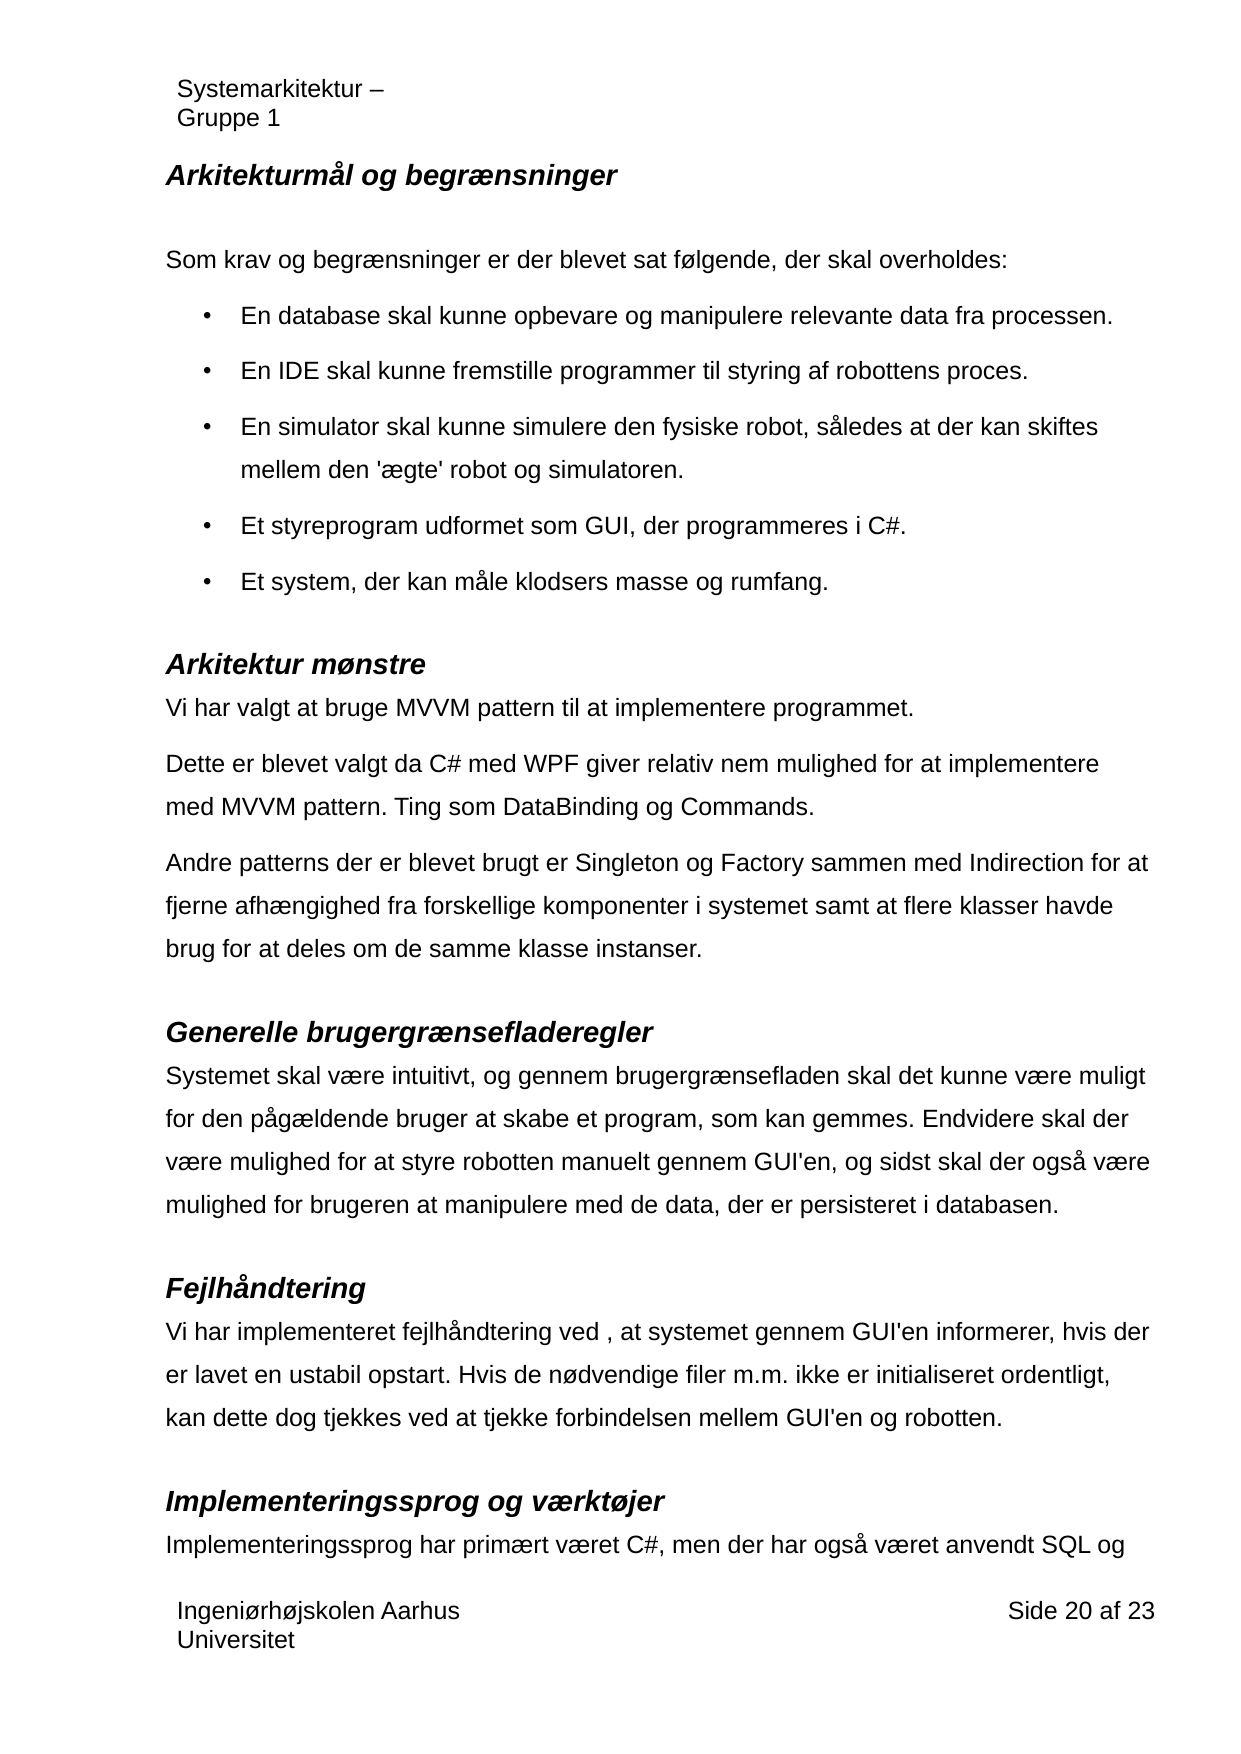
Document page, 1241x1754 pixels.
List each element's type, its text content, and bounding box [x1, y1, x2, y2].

text Vi har implementeret fejlhåndtering ved , at systemet gennem GUI'en informerer, hvis der er lavet en ustabil opstart. Hvis de nødvendige filer m.m. ikke er initialiseret ordentligt, kan dette dog tjekkes ved at tjekke forbindelsen mellem GUI'en og robotten. [165, 1317, 1152, 1432]
list Et styreprogram udformet som GUI, der programmeres i C#. [203, 511, 1152, 540]
subtitle Arkitekturmål og begrænsninger [165, 158, 1152, 191]
subtitle Arkitektur mønstre [165, 647, 1152, 681]
list En database skal kunne opbevare og manipulere relevante data fra processen. [203, 301, 1152, 329]
text Systemet skal være intuitivt, og gennem brugergrænsefladen skal det kunne være muligt for den pågældende bruger at skabe et program, som kan gemmes. Endvidere skal der være mulighed for at styre robotten manuelt gennem GUI'en, og sidst skal der også være mulighed for brugeren at manipulere med de data, der er persisteret i databasen. [165, 1061, 1152, 1219]
list En IDE skal kunne fremstille programmer til styring af robottens proces. [203, 356, 1152, 385]
list En simulator skal kunne simulere den fysiske robot, således at der kan skiftes mellem den 'ægte' robot og simulatoren. [203, 412, 1152, 484]
text Andre patterns der er blevet brugt er Singleton og Factory sammen med Indirection for at fjerne afhængighed fra forskellige komponenter i systemet samt at flere klasser havde brug for at deles om de samme klasse instanser. [165, 848, 1152, 963]
text Som krav og begrænsninger er der blevet sat følgende, der skal overholdes: [165, 245, 1152, 274]
text Implementeringssprog har primært været C#, men der har også været anvendt SQL og [165, 1530, 1152, 1558]
subtitle Generelle brugergrænsefladeregler [165, 1015, 1152, 1048]
text Dette er blevet valgt da C# med WPF giver relativ nem mulighed for at implementere med MVVM pattern. Ting som DataBinding og Commands. [165, 749, 1152, 821]
subtitle Fejlhåndtering [165, 1271, 1152, 1304]
list Et system, der kan måle klodsers masse og rumfang. [203, 567, 1152, 596]
subtitle Implementeringssprog og værktøjer [165, 1484, 1152, 1517]
text Vi har valgt at bruge MVVM pattern til at implementere programmet. [165, 693, 1152, 722]
